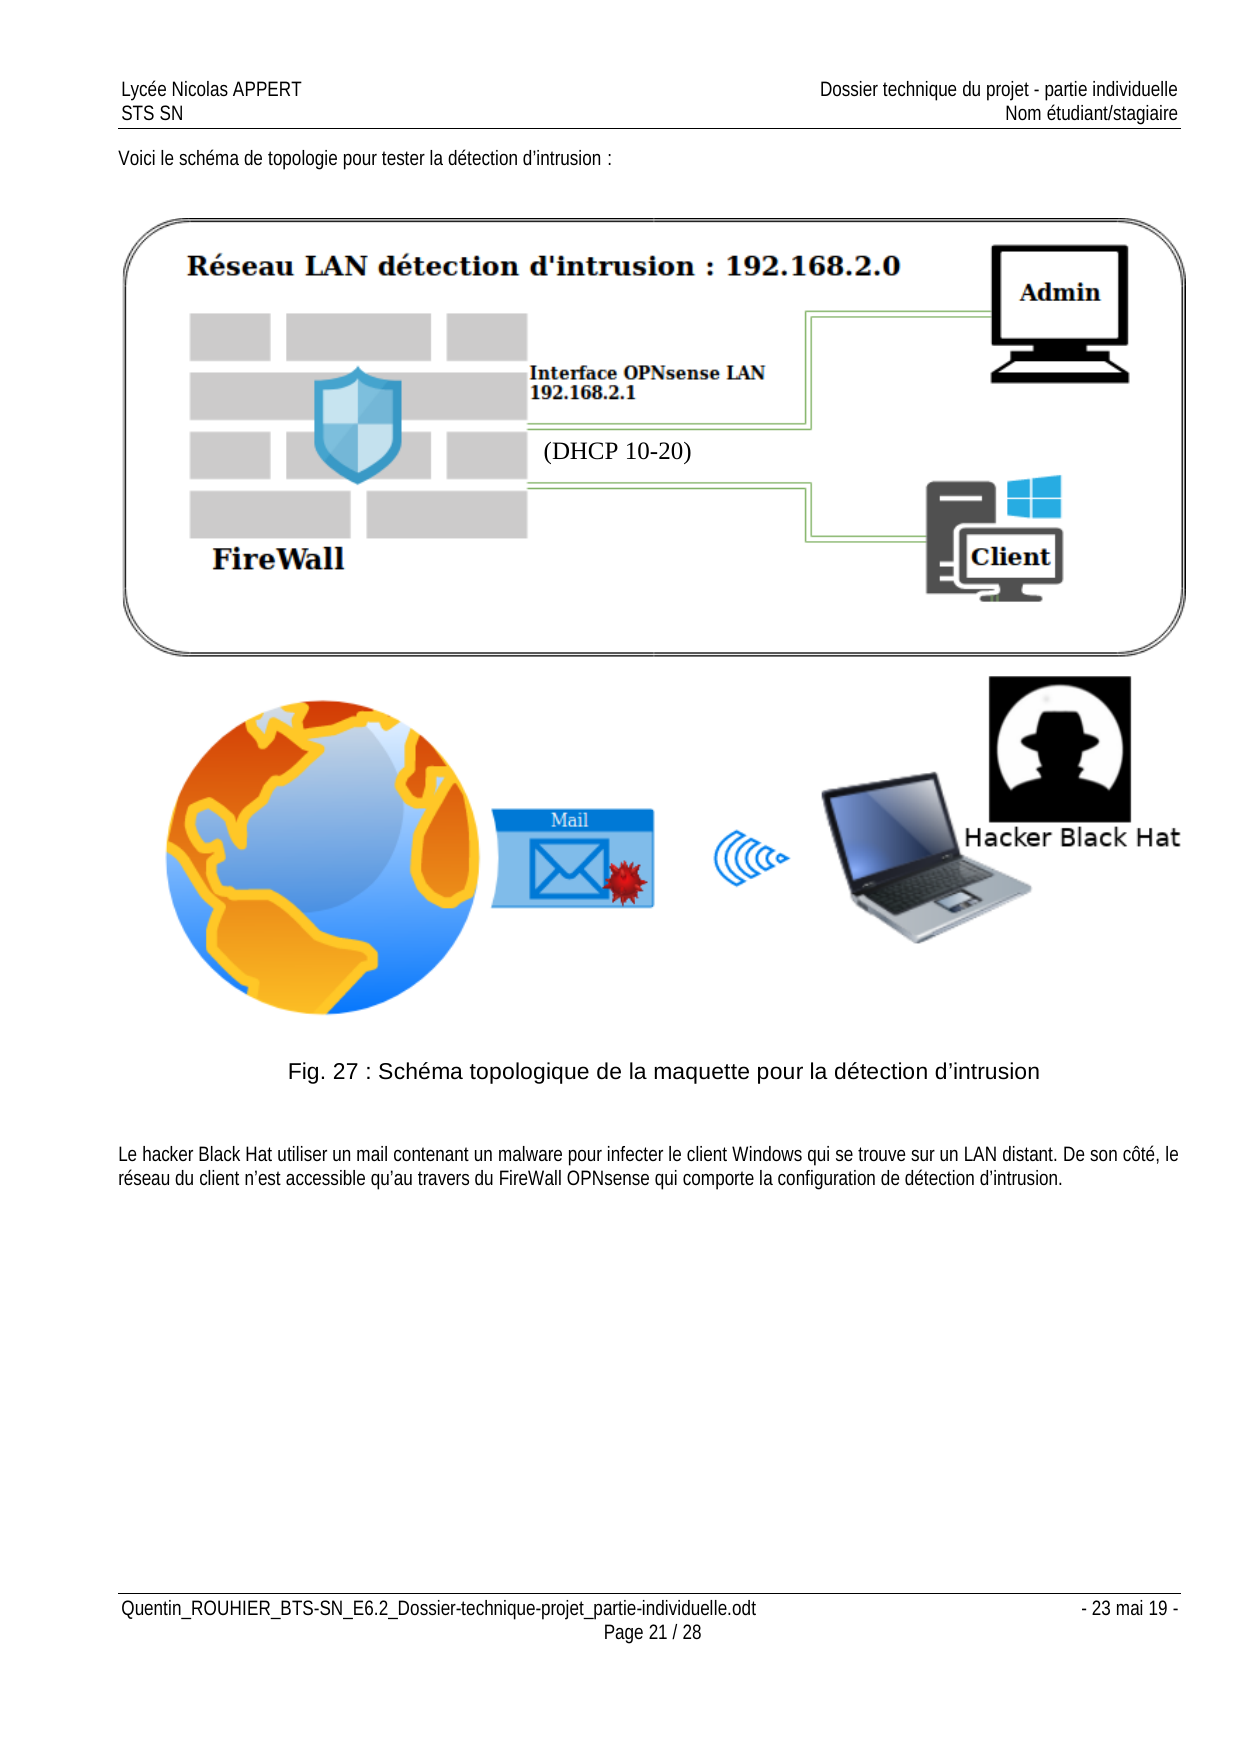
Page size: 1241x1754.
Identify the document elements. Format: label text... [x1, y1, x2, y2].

text Voici le schéma de topologie pour tester la détection d’intrusion : [118, 145, 1181, 169]
text Le hacker Black Hat utiliser un mail contenant un malware pour infecter le client Windows qui se trouve sur un LAN distant. De son côté, le réseau du client n’est accessible qu’au travers du FireWall OPNsense qui comporte la configuration de détection d’intrusion. [118, 1142, 1181, 1190]
picture [122, 218, 1186, 1035]
